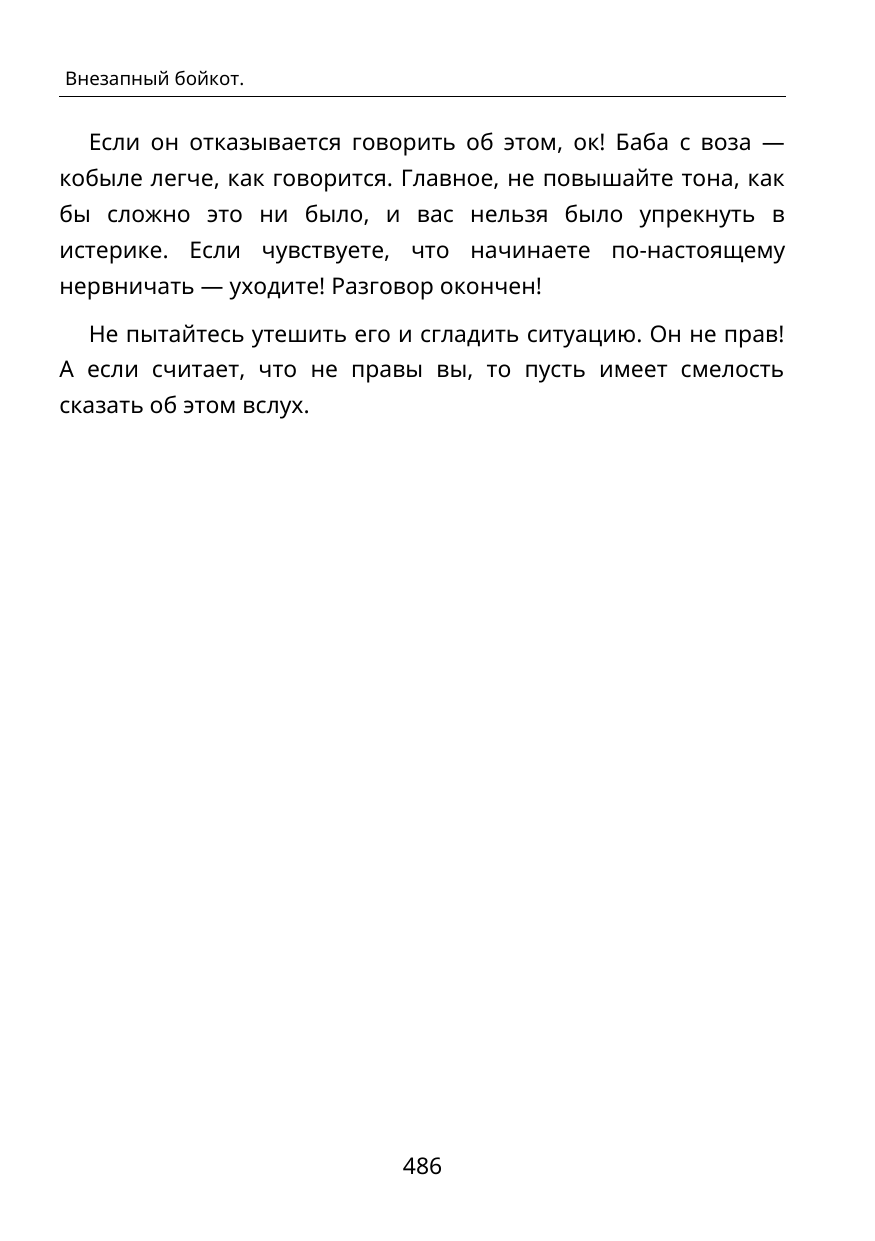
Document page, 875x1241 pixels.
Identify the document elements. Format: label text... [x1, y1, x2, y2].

text Если он отказывается говорить об этом, ок! Баба с воза — кобыле легче, как говорится. Главное, не повышайте тона, как бы сложно это ни было, и вас нельзя было упрекнуть в истерике. Если чувствуете, что начинаете по-настоящему нервничать — уходите! Разговор окончен! [59, 126, 786, 301]
text Не пытайтесь утешить его и сгладить ситуацию. Он не прав! А если считает, что не правы вы, то пусть имеет смелость сказать об этом вслух. [59, 317, 786, 421]
